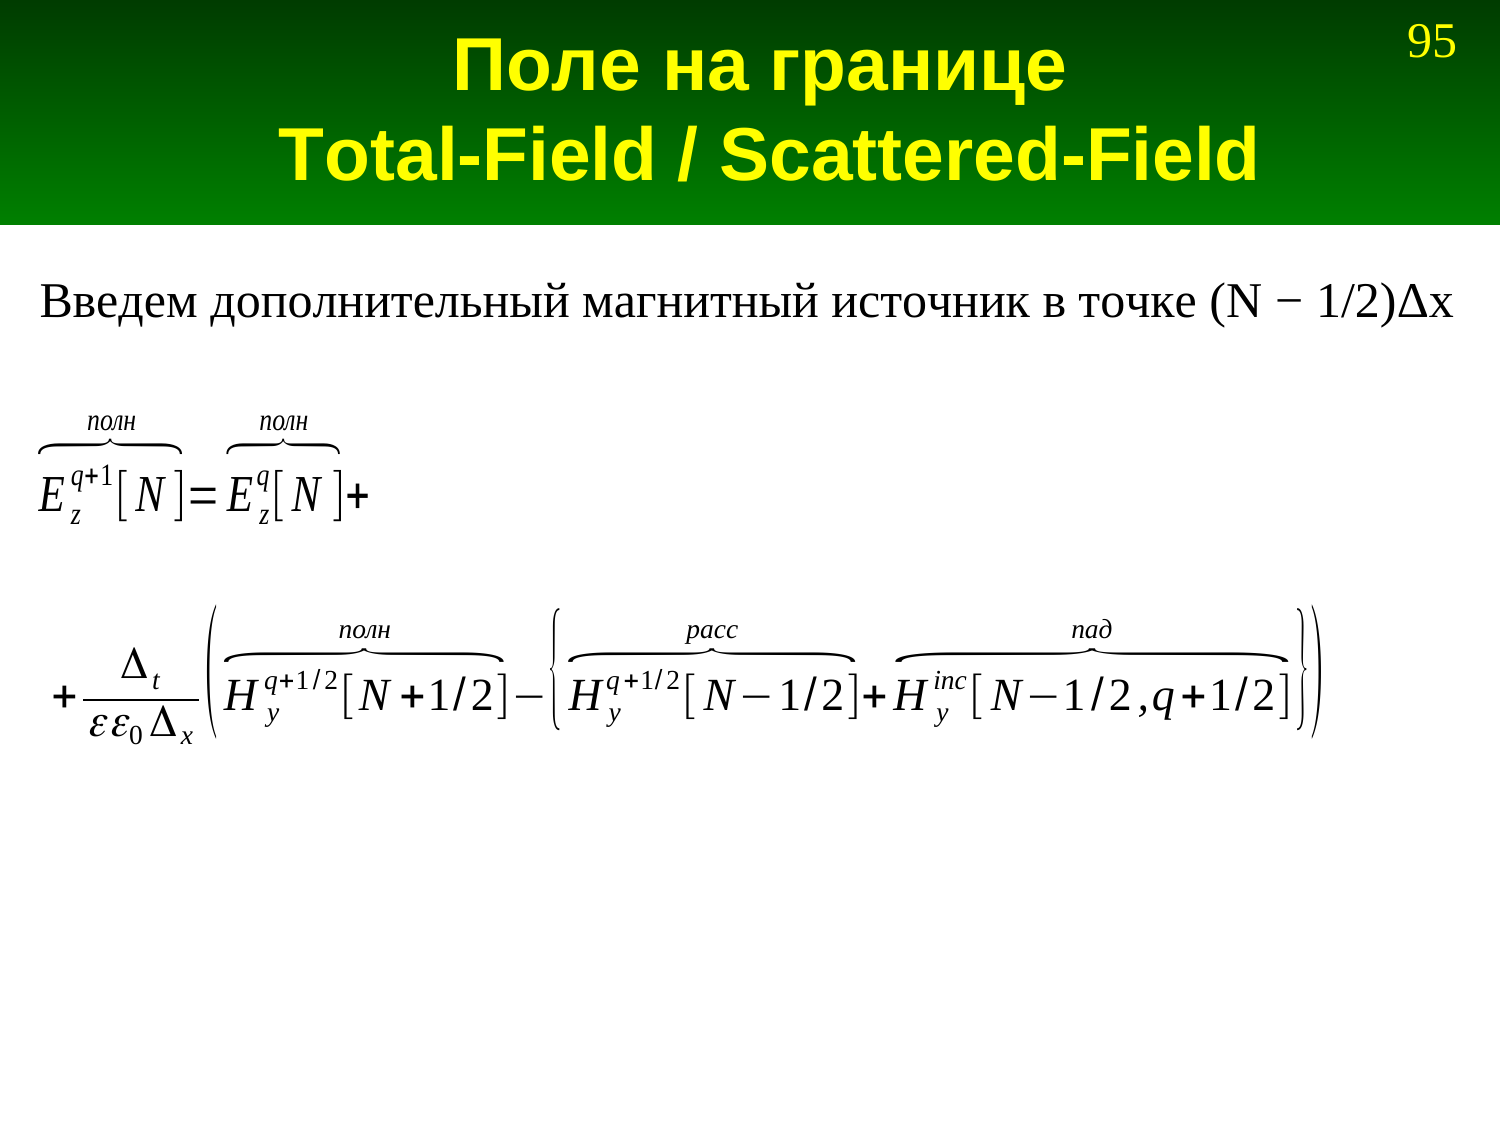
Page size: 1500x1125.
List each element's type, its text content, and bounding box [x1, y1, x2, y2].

chart [24, 401, 383, 532]
chart [37, 600, 1337, 752]
text_box Введем дополнительный магнитный источник в точке (N − 1/2)Δx [24, 259, 1469, 347]
title Поле на границе Total-Field / Scattered-Field [100, 7, 1441, 204]
